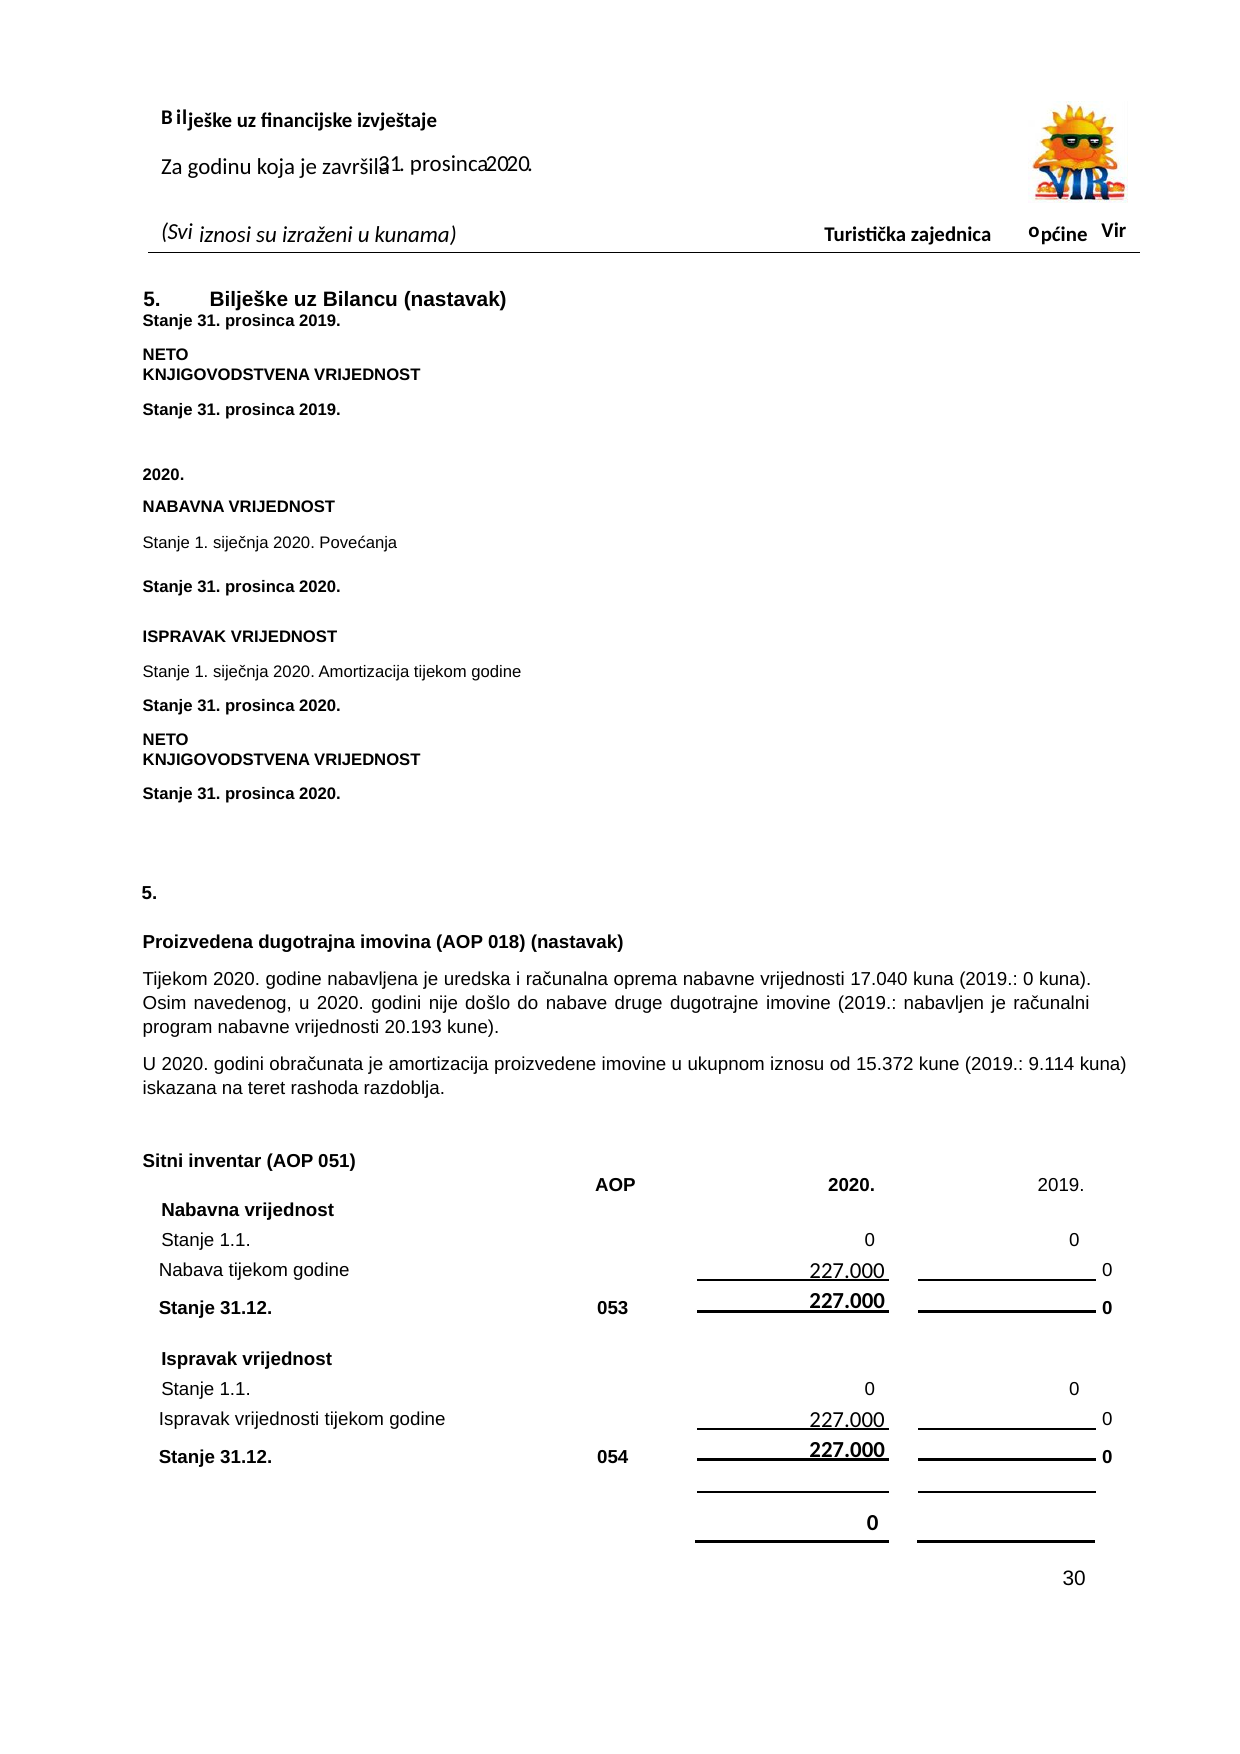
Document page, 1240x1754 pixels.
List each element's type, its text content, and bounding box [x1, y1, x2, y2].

table_cell [682, 1229, 809, 1254]
text Tijekom 2020. godine nabavljena je uredska i računalna oprema nabavne vrijednosti 17.040 kuna (2019.: 0 kuna). Osim navedenog, u 2020. godini nije došlo do nabave druge dugotrajne imovine (2019.: nabavljen je računalni program nabavne vrijednosti 20.193 kune). [142, 968, 1091, 1037]
table_header [809, 1323, 907, 1348]
table_header [682, 1174, 809, 1199]
table_header [161, 1323, 595, 1348]
table_cell [682, 1348, 809, 1378]
table_cell [907, 1378, 1027, 1403]
table_cell [809, 1199, 907, 1228]
table_header 2020. [809, 1174, 907, 1199]
text Stanje 1. siječnja 2020. Amortizacija tijekom godine [142, 662, 1128, 681]
table_cell [1028, 1199, 1090, 1228]
text KNJIGOVODSTVENA VRIJEDNOST [142, 749, 1128, 769]
table_cell 0 [1028, 1378, 1090, 1403]
text NETO [142, 729, 1128, 748]
text Stanje 31. prosinca 2019. [142, 399, 1128, 418]
text U 2020. godini obračunata je amortizacija proizvedene imovine u ukupnom iznosu od 15.372 kune (2019.: 9.114 kuna) iskazana na teret rashoda razdoblja. [142, 1053, 1128, 1098]
table_cell [682, 1378, 809, 1403]
text 2020. [142, 464, 1128, 483]
table_cell [907, 1229, 1027, 1254]
table_cell [595, 1199, 682, 1228]
table_cell 0 [809, 1378, 907, 1403]
text ISPRAVAK VRIJEDNOST [142, 627, 1128, 646]
table_cell [907, 1348, 1027, 1378]
table_header [1028, 1323, 1090, 1348]
table_cell Ispravak vrijednost [161, 1348, 595, 1378]
table_cell [809, 1348, 907, 1378]
text Stanje 31. prosinca 2020. [142, 696, 1128, 715]
text Nabava tijekom godine 0 [143, 1254, 1128, 1282]
text NABAVNA VRIJEDNOST [142, 497, 1128, 516]
table_cell Stanje 1.1. [161, 1229, 595, 1254]
table_header [907, 1323, 1027, 1348]
text Stanje 31. prosinca 2020. [142, 784, 1128, 803]
table_header [907, 1174, 1027, 1199]
text KNJIGOVODSTVENA VRIJEDNOST [142, 364, 1128, 384]
table_cell [595, 1378, 682, 1403]
table_header 2019. [1028, 1174, 1090, 1199]
table_cell [1028, 1348, 1090, 1378]
text Ispravak vrijednosti tijekom godine 0 [143, 1403, 1128, 1431]
text Stanje 31.12. 054 0 [143, 1441, 1128, 1469]
subtitle Sitni inventar (AOP 051) [142, 1150, 1128, 1172]
table_cell [595, 1229, 682, 1254]
text Stanje 31. prosinca 2020. [142, 577, 1128, 596]
table_cell Nabavna vrijednost [161, 1199, 595, 1228]
table_header [595, 1323, 682, 1348]
subtitle Stanje 31.12. 053 0 [143, 1292, 1128, 1320]
text NETO [142, 344, 1128, 363]
table_cell [907, 1199, 1027, 1228]
table_cell 0 [809, 1229, 907, 1254]
table_cell [595, 1348, 682, 1378]
table_cell [682, 1199, 809, 1228]
text Stanje 1. siječnja 2020. Povećanja [142, 532, 1128, 552]
table_header [161, 1174, 595, 1199]
text Stanje 31. prosinca 2019. [142, 311, 1128, 330]
table_cell 0 [1028, 1229, 1090, 1254]
table_header [682, 1323, 809, 1348]
table_header AOP [595, 1174, 682, 1199]
subtitle Proizvedena dugotrajna imovina (AOP 018) (nastavak) [142, 931, 1128, 953]
table_cell Stanje 1.1. [161, 1378, 595, 1403]
text 5. [141, 882, 1128, 903]
